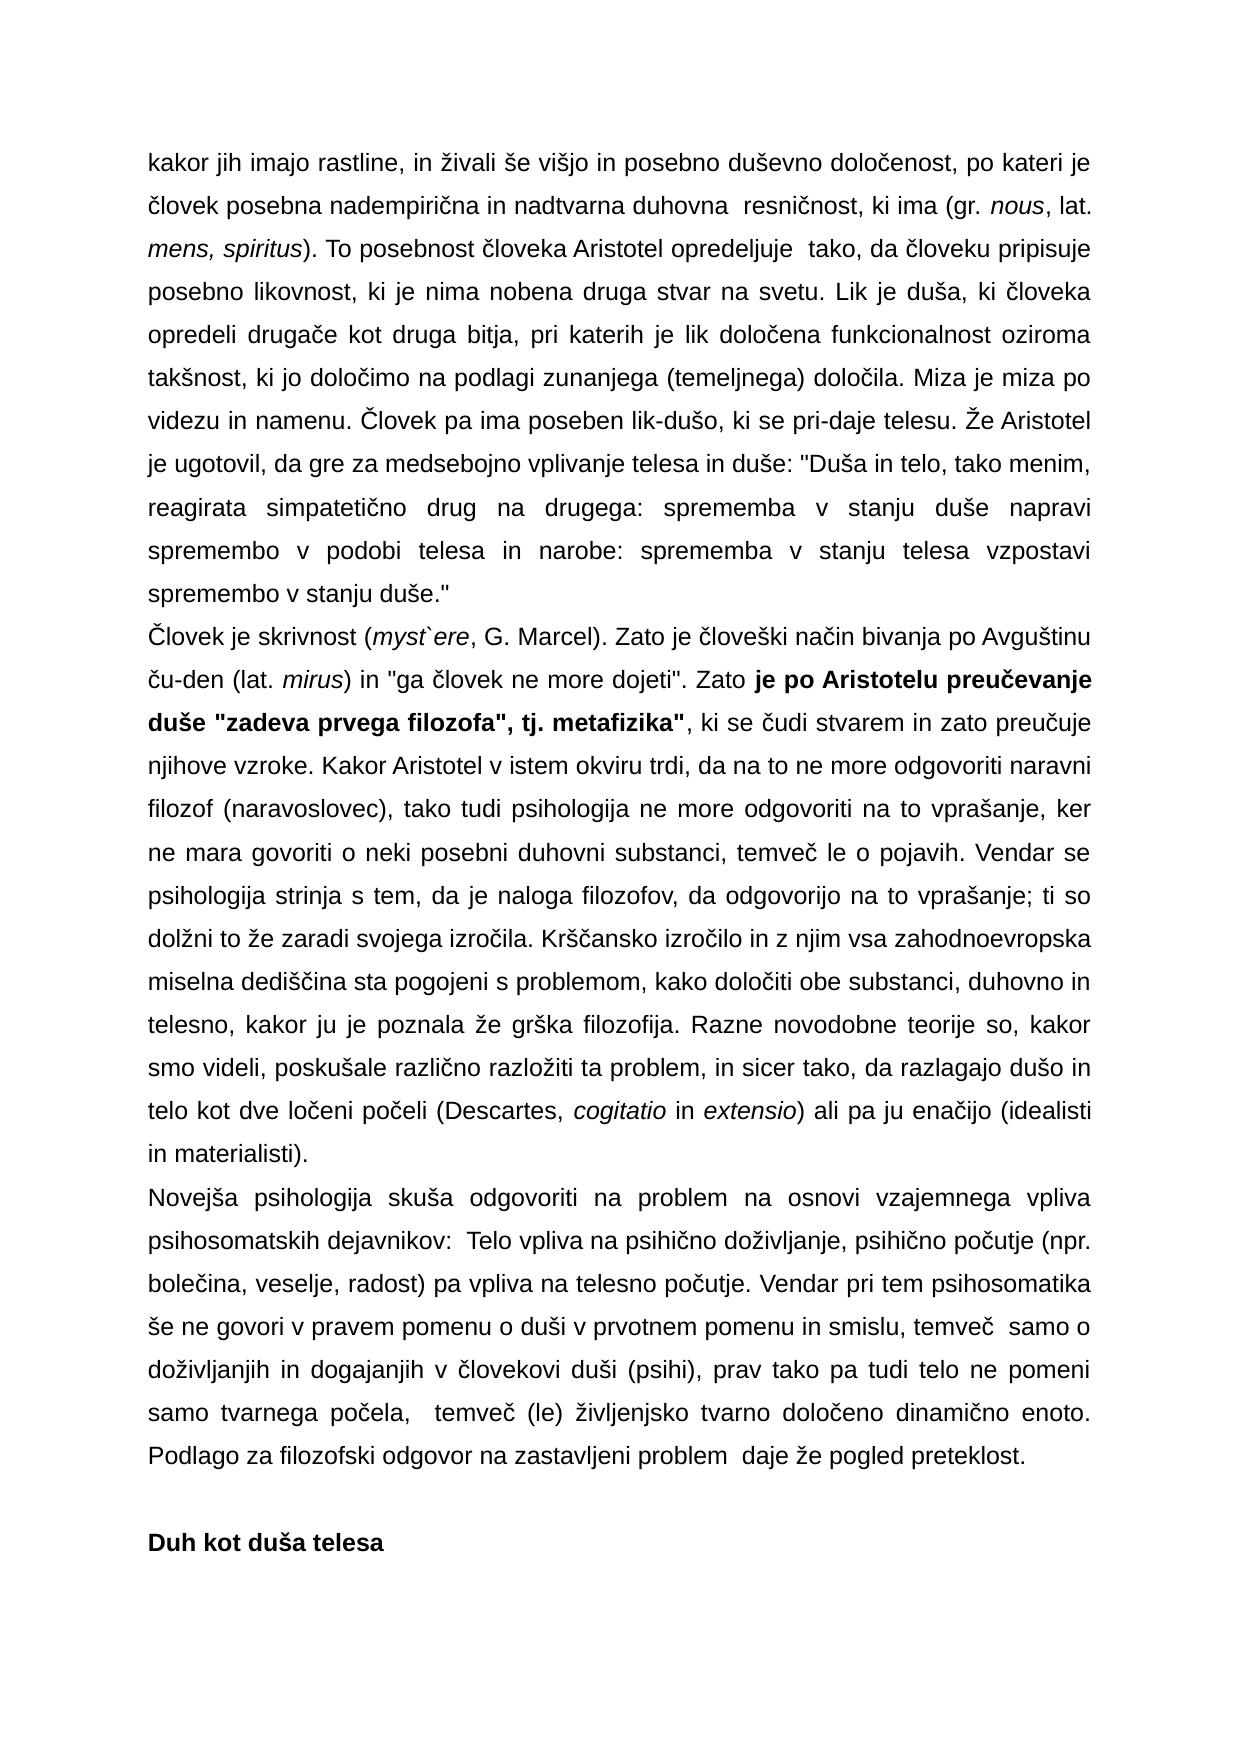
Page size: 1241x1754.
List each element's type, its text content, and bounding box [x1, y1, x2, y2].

text kakor jih imajo rastline, in živali še višjo in posebno duševno določenost, po kateri je človek posebna nadempirična in nadtvarna duhovna resničnost, ki ima (gr. nous, lat. mens, spiritus). To posebnost človeka Aristotel opredeljuje tako, da človeku pripisuje posebno likovnost, ki je nima nobena druga stvar na svetu. Lik je duša, ki človeka opredeli drugače kot druga bitja, pri katerih je lik določena funkcionalnost oziroma takšnost, ki jo določimo na podlagi zunanjega (temeljnega) določila. Miza je miza po videzu in namenu. Človek pa ima poseben lik-dušo, ki se pri-daje telesu. Že Aristotel je ugotovil, da gre za medsebojno vplivanje telesa in duše: "Duša in telo, tako menim, reagirata simpatetično drug na drugega: sprememba v stanju duše napravi spremembo v podobi telesa in narobe: sprememba v stanju telesa vzpostavi spremembo v stanju duše." [148, 148, 1093, 608]
text Duh kot duša telesa [148, 1528, 1093, 1556]
text Novejša psihologija skuša odgovoriti na problem na osnovi vzajemnega vpliva psihosomatskih dejavnikov: Telo vpliva na psihično doživljanje, psihično počutje (npr. bolečina, veselje, radost) pa vpliva na telesno počutje. Vendar pri tem psihosomatika še ne govori v pravem pomenu o duši v prvotnem pomenu in smislu, temveč samo o doživljanjih in dogajanjih v človekovi duši (psihi), prav tako pa tudi telo ne pomeni samo tvarnega počela, temveč (le) življenjsko tvarno določeno dinamično enoto. Podlago za filozofski odgovor na zastavljeni problem daje že pogled preteklost. [148, 1183, 1093, 1470]
text Človek je skrivnost (myst`ere, G. Marcel). Zato je človeški način bivanja po Avguštinu ču-den (lat. mirus) in "ga človek ne more dojeti". Zato je po Aristotelu preučevanje duše "zadeva prvega filozofa", tj. metafizika", ki se čudi stvarem in zato preučuje njihove vzroke. Kakor Aristotel v istem okviru trdi, da na to ne more odgovoriti naravni filozof (naravoslovec), tako tudi psihologija ne more odgovoriti na to vprašanje, ker ne mara govoriti o neki posebni duhovni substanci, temveč le o pojavih. Vendar se psihologija strinja s tem, da je naloga filozofov, da odgovorijo na to vprašanje; ti so dolžni to že zaradi svojega izročila. Krščansko izročilo in z njim vsa zahodnoevropska miselna dediščina sta pogojeni s problemom, kako določiti obe substanci, duhovno in telesno, kakor ju je poznala že grška filozofija. Razne novodobne teorije so, kakor smo videli, poskušale različno razložiti ta problem, in sicer tako, da razlagajo dušo in telo kot dve ločeni počeli (Descartes, cogitatio in extensio) ali pa ju enačijo (idealisti in materialisti). [148, 622, 1093, 1168]
